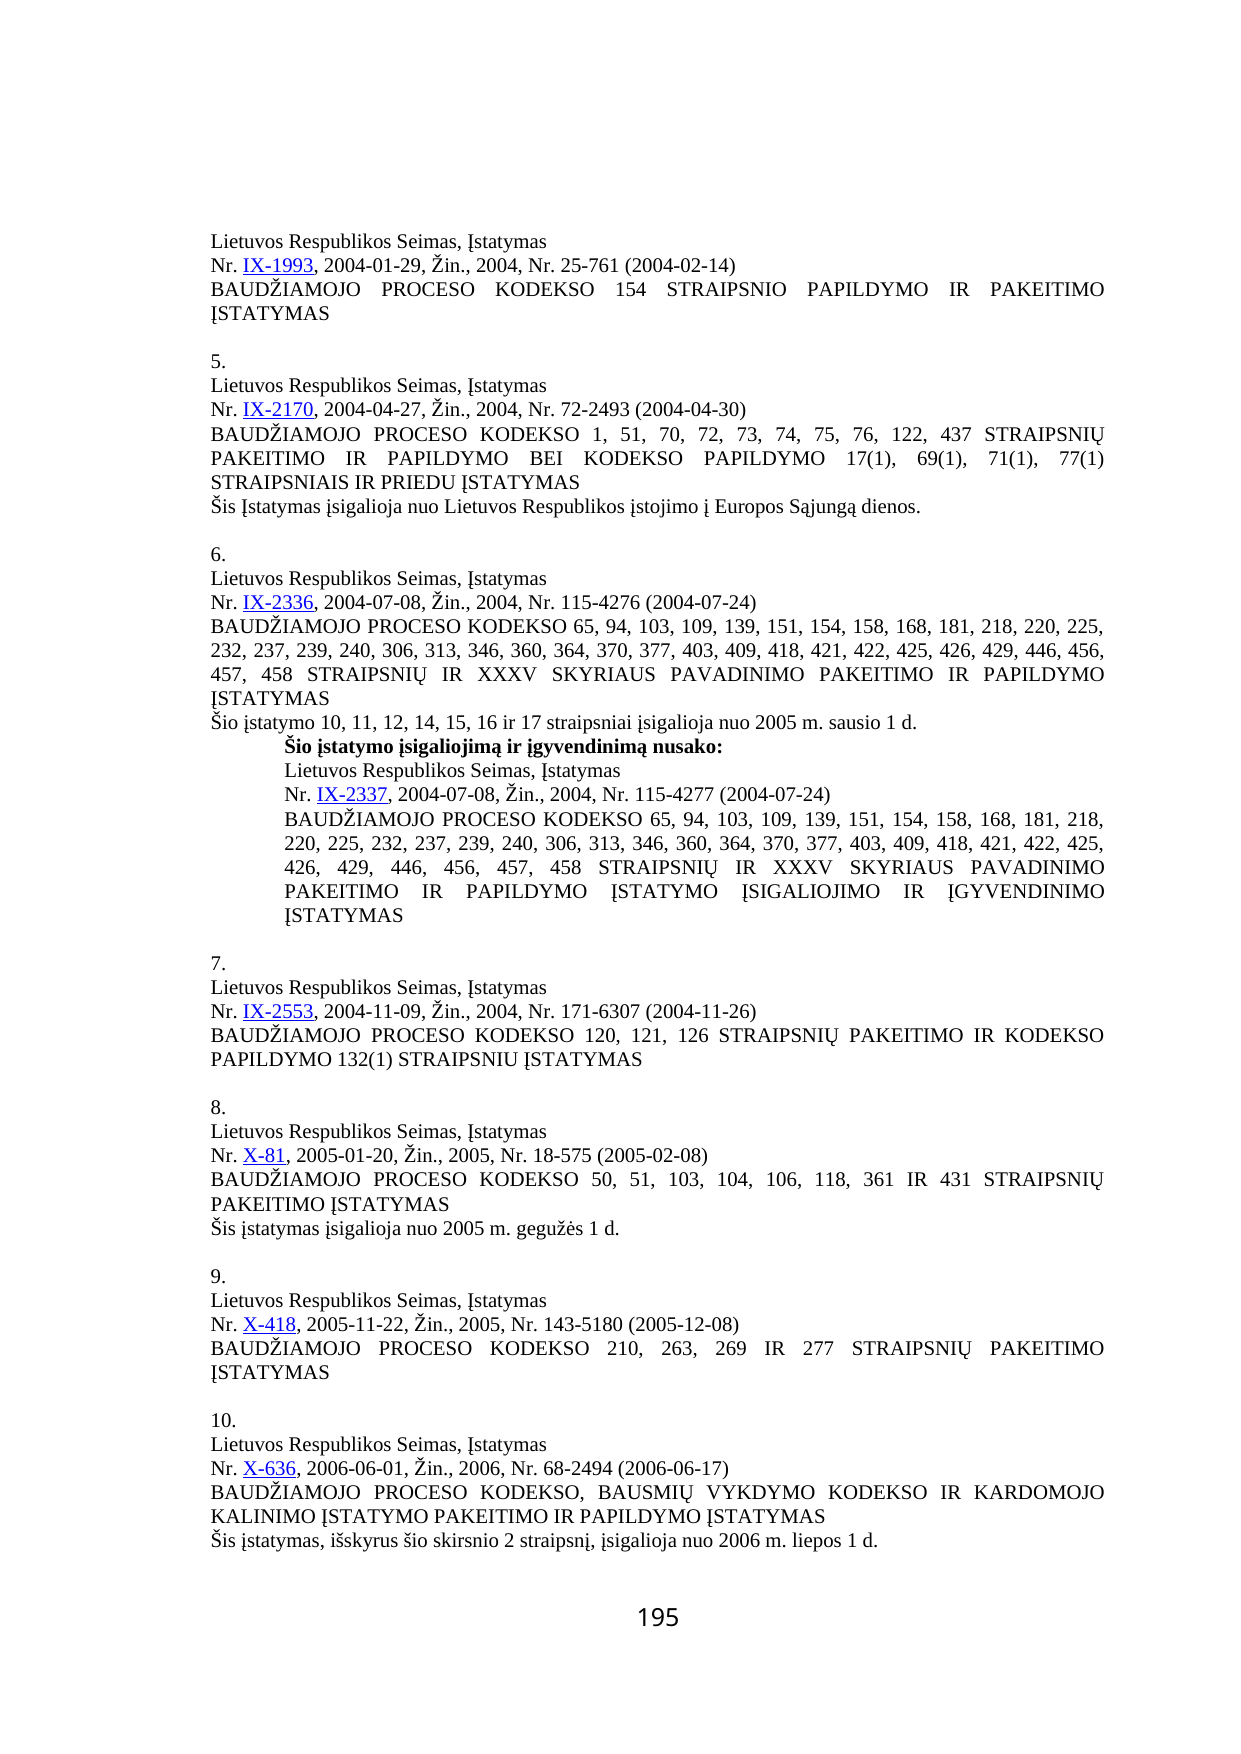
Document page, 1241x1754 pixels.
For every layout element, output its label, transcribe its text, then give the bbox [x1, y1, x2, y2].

text BAUDŽIAMOJO PROCESO KODEKSO 50, 51, 103, 104, 106, 118, 361 IR 431 STRAIPSNIŲ PAKEITIMO ĮSTATYMAS [210, 1167, 1105, 1216]
text Nr. IX-2337, 2004-07-08, Žin., 2004, Nr. 115-4277 (2004-07-24) [210, 782, 1105, 806]
text Lietuvos Respublikos Seimas, Įstatymas [210, 758, 1105, 782]
text Šis įstatymas įsigalioja nuo 2005 m. gegužės 1 d. [210, 1216, 1105, 1239]
text Lietuvos Respublikos Seimas, Įstatymas [210, 1119, 1105, 1143]
text BAUDŽIAMOJO PROCESO KODEKSO, BAUSMIŲ VYKDYMO KODEKSO IR KARDOMOJO KALINIMO ĮSTATYMO PAKEITIMO IR PAPILDYMO ĮSTATYMAS [210, 1480, 1105, 1528]
text BAUDŽIAMOJO PROCESO KODEKSO 210, 263, 269 IR 277 STRAIPSNIŲ PAKEITIMO ĮSTATYMAS [210, 1336, 1105, 1384]
text 10. [210, 1408, 1105, 1432]
text 5. [210, 349, 1105, 373]
text Nr. IX-2553, 2004-11-09, Žin., 2004, Nr. 171-6307 (2004-11-26) [210, 999, 1105, 1023]
text 8. [210, 1095, 1105, 1119]
text BAUDŽIAMOJO PROCESO KODEKSO 65, 94, 103, 109, 139, 151, 154, 158, 168, 181, 218, 220, 225, 232, 237, 239, 240, 306, 313, 346, 360, 364, 370, 377, 403, 409, 418, 421, 422, 425, 426, 429, 446, 456, 457, 458 STRAIPSNIŲ IR XXXV SKYRIAUS PAVADINIMO PAKEITIMO IR PAPILDYMO ĮSTATYMAS [210, 614, 1105, 710]
text BAUDŽIAMOJO PROCESO KODEKSO 1, 51, 70, 72, 73, 74, 75, 76, 122, 437 STRAIPSNIŲ PAKEITIMO IR PAPILDYMO BEI KODEKSO PAPILDYMO 17(1), 69(1), 71(1), 77(1) STRAIPSNIAIS IR PRIEDU ĮSTATYMAS [210, 421, 1105, 494]
text Nr. X-636, 2006-06-01, Žin., 2006, Nr. 68-2494 (2006-06-17) [210, 1456, 1105, 1480]
text Lietuvos Respublikos Seimas, Įstatymas [210, 1288, 1105, 1312]
text Nr. IX-1993, 2004-01-29, Žin., 2004, Nr. 25-761 (2004-02-14) [210, 253, 1105, 277]
text Nr. X-81, 2005-01-20, Žin., 2005, Nr. 18-575 (2005-02-08) [210, 1143, 1105, 1167]
text Šis įstatymas, išskyrus šio skirsnio 2 straipsnį, įsigalioja nuo 2006 m. liepos 1 d. [210, 1528, 1105, 1552]
text Šio įstatymo įsigaliojimą ir įgyvendinimą nusako: [210, 734, 1105, 758]
text BAUDŽIAMOJO PROCESO KODEKSO 65, 94, 103, 109, 139, 151, 154, 158, 168, 181, 218, 220, 225, 232, 237, 239, 240, 306, 313, 346, 360, 364, 370, 377, 403, 409, 418, 421, 422, 425, 426, 429, 446, 456, 457, 458 STRAIPSNIŲ IR XXXV SKYRIAUS PAVADINIMO PAKEITIMO IR PAPILDYMO ĮSTATYMO ĮSIGALIOJIMO IR ĮGYVENDINIMO ĮSTATYMAS [284, 806, 1105, 927]
text Lietuvos Respublikos Seimas, Įstatymas [210, 229, 1105, 253]
text Lietuvos Respublikos Seimas, Įstatymas [210, 566, 1105, 590]
text Nr. IX-2336, 2004-07-08, Žin., 2004, Nr. 115-4276 (2004-07-24) [210, 590, 1105, 614]
text 9. [210, 1264, 1105, 1288]
text Šis Įstatymas įsigalioja nuo Lietuvos Respublikos įstojimo į Europos Sąjungą dienos. [210, 494, 1105, 518]
text Lietuvos Respublikos Seimas, Įstatymas [210, 975, 1105, 999]
text BAUDŽIAMOJO PROCESO KODEKSO 120, 121, 126 STRAIPSNIŲ PAKEITIMO IR KODEKSO PAPILDYMO 132(1) STRAIPSNIU ĮSTATYMAS [210, 1023, 1105, 1071]
text 6. [210, 542, 1105, 566]
text Nr. X-418, 2005-11-22, Žin., 2005, Nr. 143-5180 (2005-12-08) [210, 1312, 1105, 1336]
text Lietuvos Respublikos Seimas, Įstatymas [210, 1432, 1105, 1456]
text Nr. IX-2170, 2004-04-27, Žin., 2004, Nr. 72-2493 (2004-04-30) [210, 397, 1105, 421]
text Šio įstatymo 10, 11, 12, 14, 15, 16 ir 17 straipsniai įsigalioja nuo 2005 m. sausio 1 d. [210, 710, 1105, 734]
text 7. [210, 951, 1105, 975]
text BAUDŽIAMOJO PROCESO KODEKSO 154 STRAIPSNIO PAPILDYMO IR PAKEITIMO ĮSTATYMAS [210, 277, 1105, 325]
text Lietuvos Respublikos Seimas, Įstatymas [210, 373, 1105, 397]
